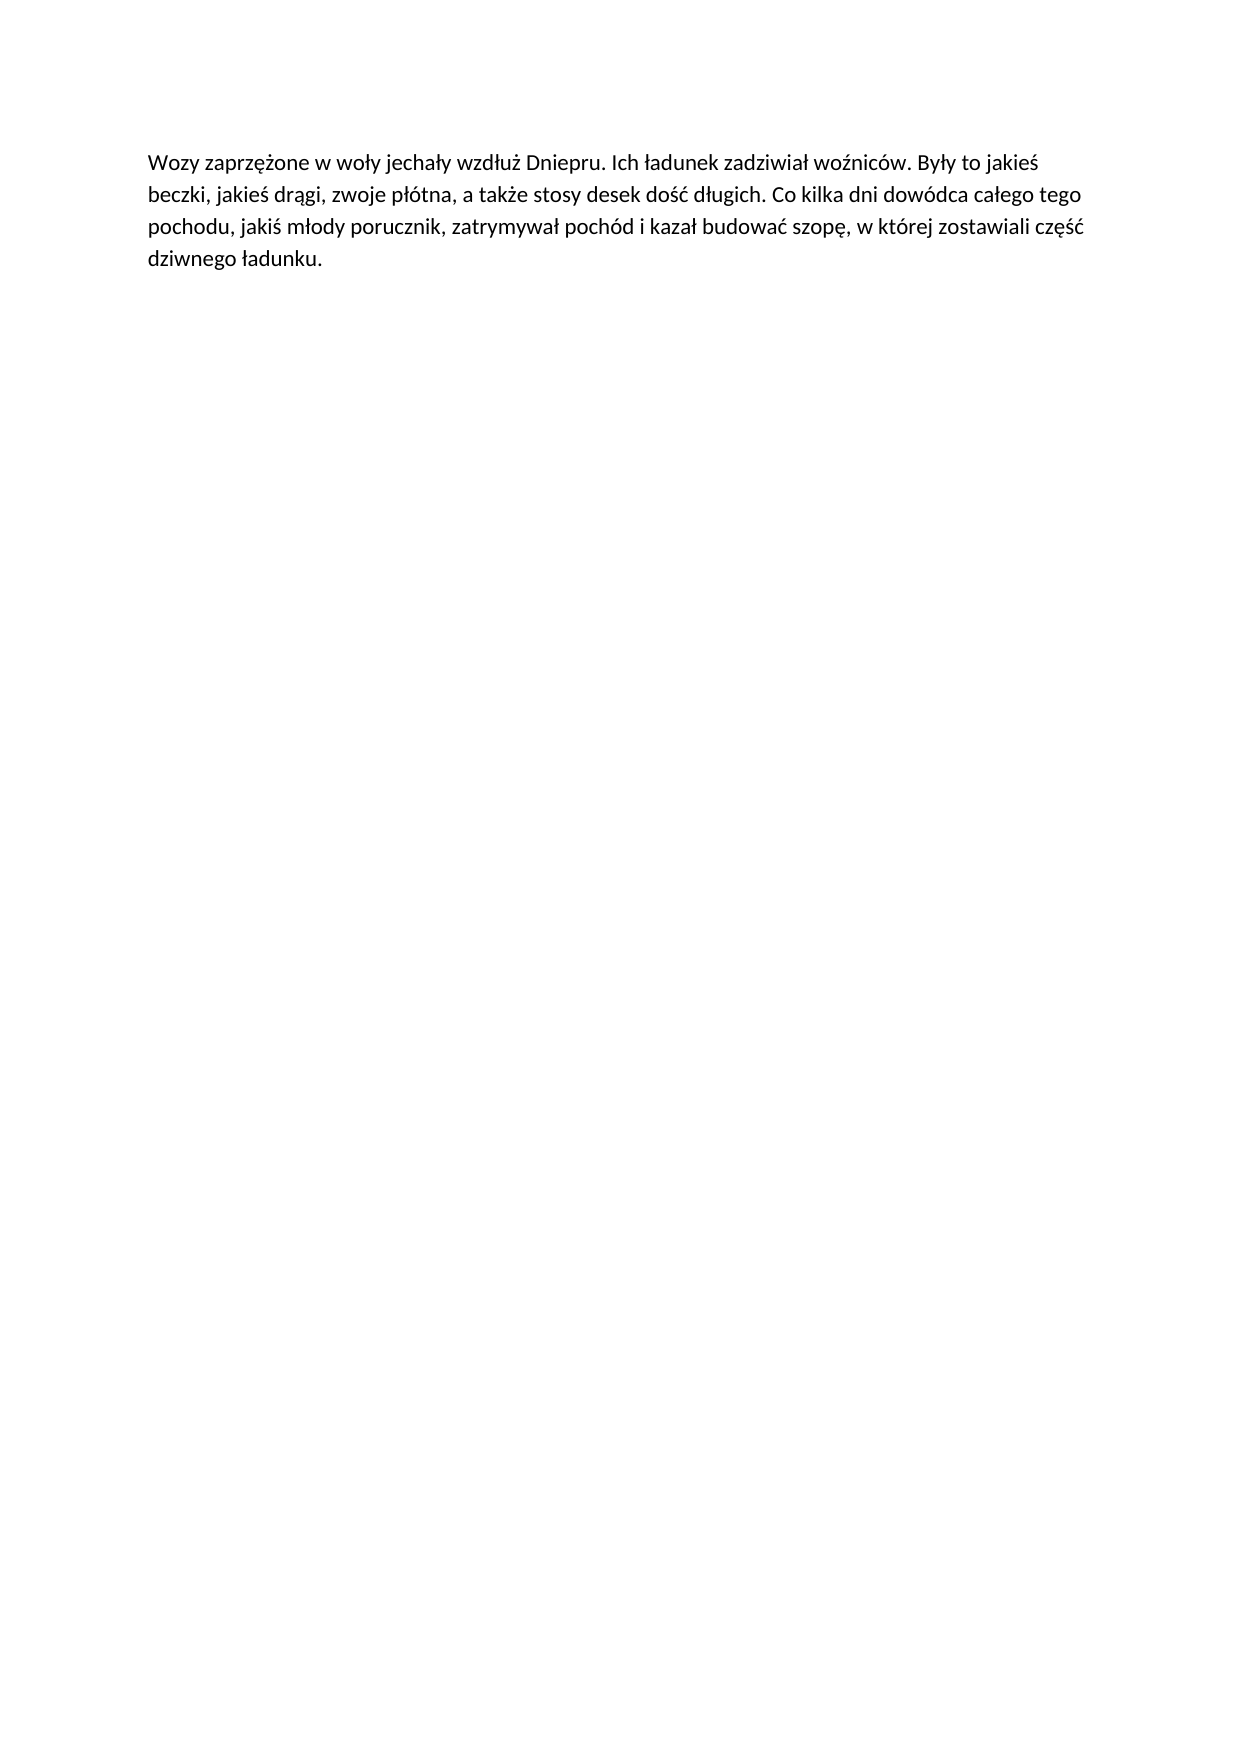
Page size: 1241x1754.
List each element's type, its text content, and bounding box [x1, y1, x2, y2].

text Wozy zaprzężone w woły jechały wzdłuż Dniepru. Ich ładunek zadziwiał woźniców. Były to jakieś beczki, jakieś drągi, zwoje płótna, a także stosy desek dość długich. Co kilka dni dowódca całego tego pochodu, jakiś młody porucznik, zatrymywał pochód i kazał budować szopę, w której zostawiali część dziwnego ładunku. [148, 148, 1093, 272]
